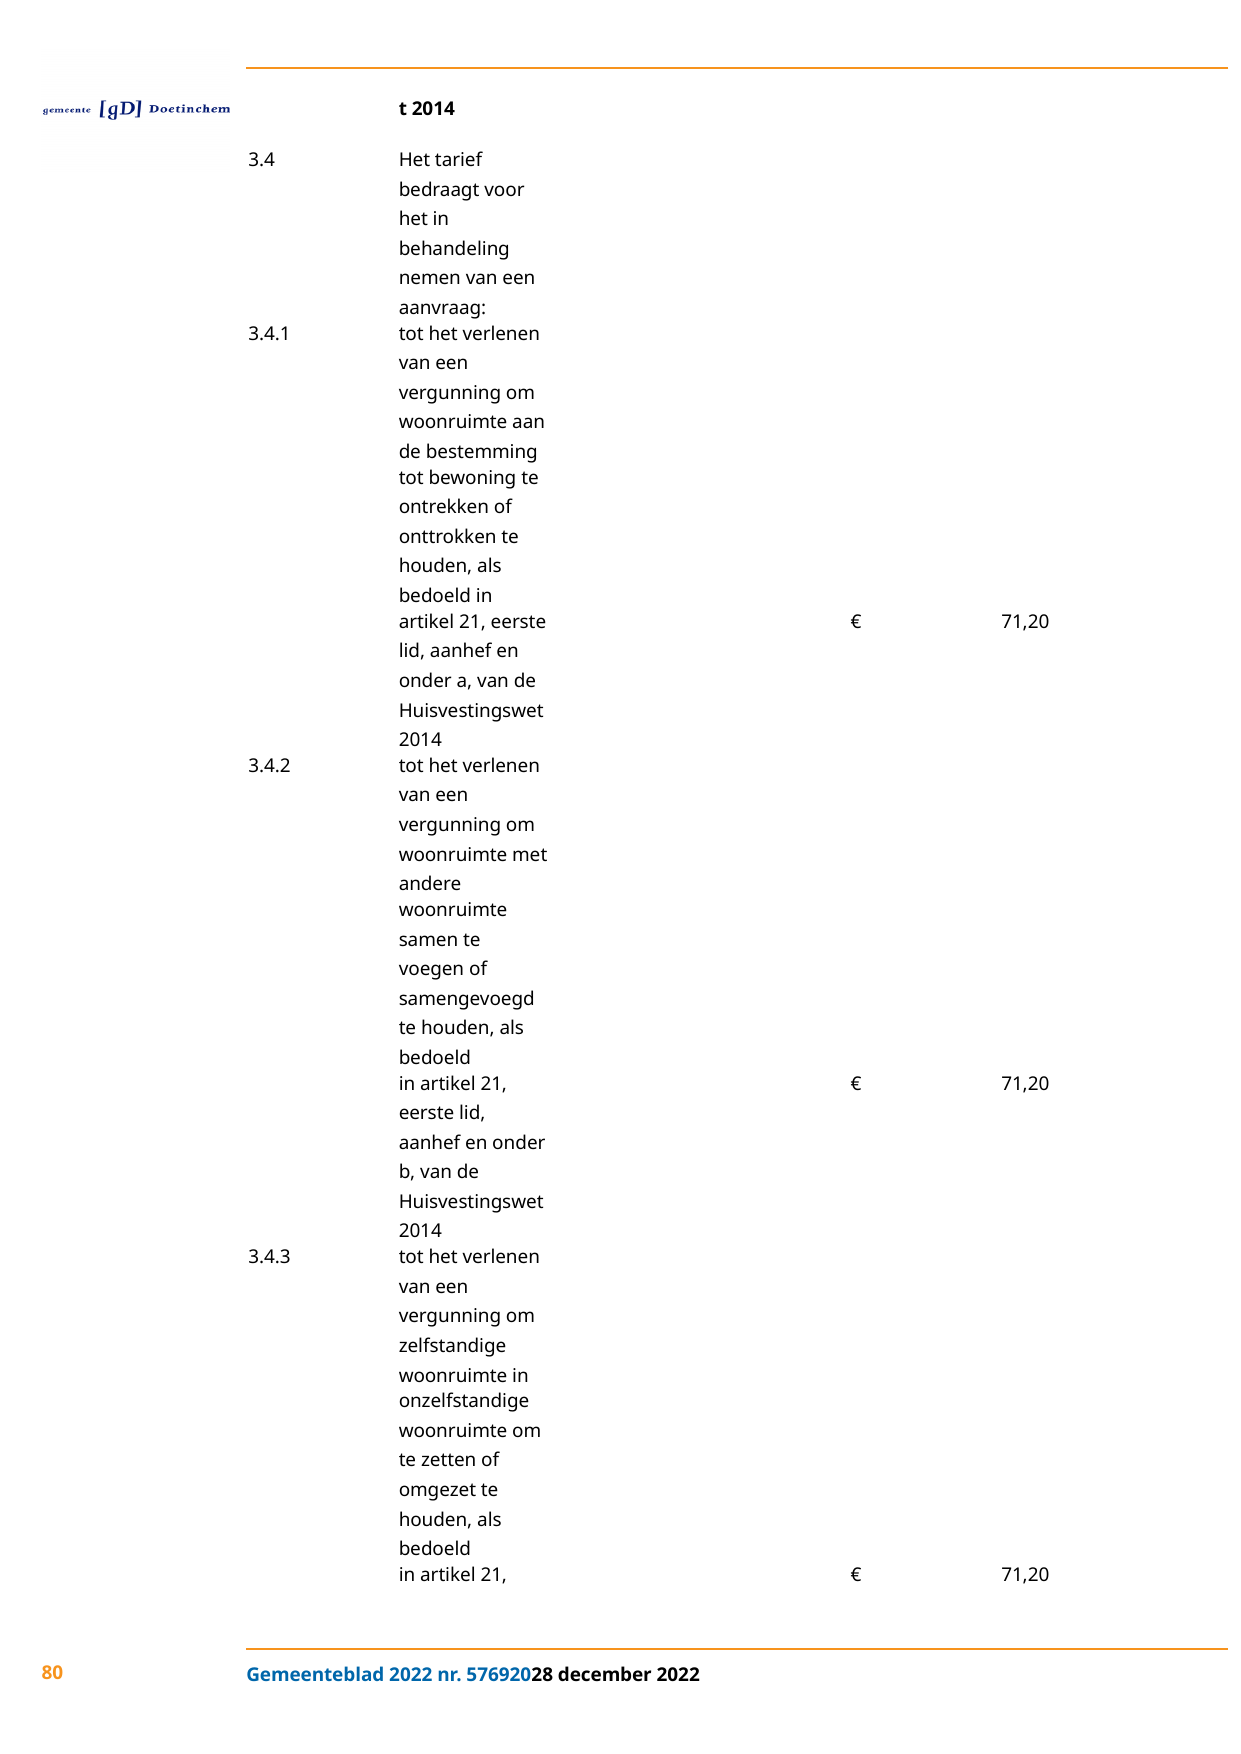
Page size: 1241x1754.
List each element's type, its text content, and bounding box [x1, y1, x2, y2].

table_cell [549, 320, 700, 464]
table_cell [549, 121, 700, 146]
table_cell € [850, 608, 1001, 752]
table_cell [549, 1070, 700, 1243]
table_cell [248, 1561, 398, 1587]
table_cell artikel 21, eerste lid, aanhef en onder a, van de Huisvestingswet 2014 [399, 608, 549, 752]
table_cell [1001, 121, 1152, 146]
table_cell [1001, 1388, 1152, 1561]
table_cell [399, 121, 549, 146]
table_cell [248, 95, 398, 121]
table_cell 71,20 [1001, 1070, 1152, 1243]
table_cell [248, 464, 398, 608]
table_cell [850, 464, 1001, 608]
table_cell 3.4.1 [248, 320, 398, 464]
table_cell tot bewoning te ontrekken of onttrokken te houden, als bedoeld in [399, 464, 549, 608]
table_cell [700, 1244, 850, 1387]
table_cell [850, 752, 1001, 896]
table_cell 3.4.2 [248, 752, 398, 896]
table_cell [248, 121, 398, 146]
table_cell in artikel 21, eerste lid, aanhef en onder b, van de Huisvestingswet 2014 [399, 1070, 549, 1243]
table_cell 3.4.3 [248, 1244, 398, 1387]
table_cell [549, 608, 700, 752]
table_cell [700, 121, 850, 146]
table_cell [549, 752, 700, 896]
table_cell [850, 121, 1001, 146]
table_cell 71,20 [1001, 1561, 1152, 1587]
table_cell [549, 146, 700, 320]
table_cell [1001, 320, 1152, 464]
table_cell tot het verlenen van een vergunning om woonruimte met andere [399, 752, 549, 896]
table_cell [700, 1070, 850, 1243]
table_cell [1001, 752, 1152, 896]
table_cell in artikel 21, [399, 1561, 549, 1587]
table_cell tot het verlenen van een vergunning om zelfstandige woonruimte in [399, 1244, 549, 1387]
table_cell [850, 146, 1001, 320]
table_cell [700, 752, 850, 896]
table_cell [850, 320, 1001, 464]
table_cell Het tarief bedraagt voor het in behandeling nemen van een aanvraag: [399, 146, 549, 320]
table_cell [1001, 146, 1152, 320]
table_cell [1001, 464, 1152, 608]
table_cell [248, 896, 398, 1070]
table_cell [549, 95, 1001, 121]
table_cell [700, 1561, 850, 1587]
table_cell [1001, 95, 1152, 121]
table_cell [700, 320, 850, 464]
picture [41, 47, 231, 172]
table_cell [549, 1388, 700, 1587]
table_cell 71,20 [1001, 608, 1152, 752]
table_cell [700, 608, 850, 752]
table_cell [700, 146, 850, 320]
table_cell t 2014 [399, 95, 549, 121]
table_cell woonruimte samen te voegen of samengevoegd te houden, als bedoeld [399, 896, 549, 1070]
table_cell [850, 1388, 1001, 1561]
table_cell [248, 1388, 398, 1561]
table_cell [850, 1244, 1001, 1387]
table_cell € [850, 1070, 1001, 1243]
table_cell [248, 608, 398, 752]
table_cell [700, 464, 850, 608]
table_cell [700, 896, 850, 1070]
table_cell [850, 896, 1001, 1070]
table_cell [700, 1388, 850, 1561]
table_cell € [850, 1561, 1001, 1587]
table_cell 3.4 [248, 146, 398, 320]
table_cell tot het verlenen van een vergunning om woonruimte aan de bestemming [399, 320, 549, 464]
table_cell [549, 464, 700, 608]
table_cell [1001, 896, 1152, 1070]
table_cell [248, 1070, 398, 1243]
table_cell [549, 896, 700, 1070]
table_cell onzelfstandige woonruimte om te zetten of omgezet te houden, als bedoeld [399, 1388, 549, 1561]
table_cell [1001, 1244, 1152, 1387]
table_cell [549, 1244, 700, 1387]
